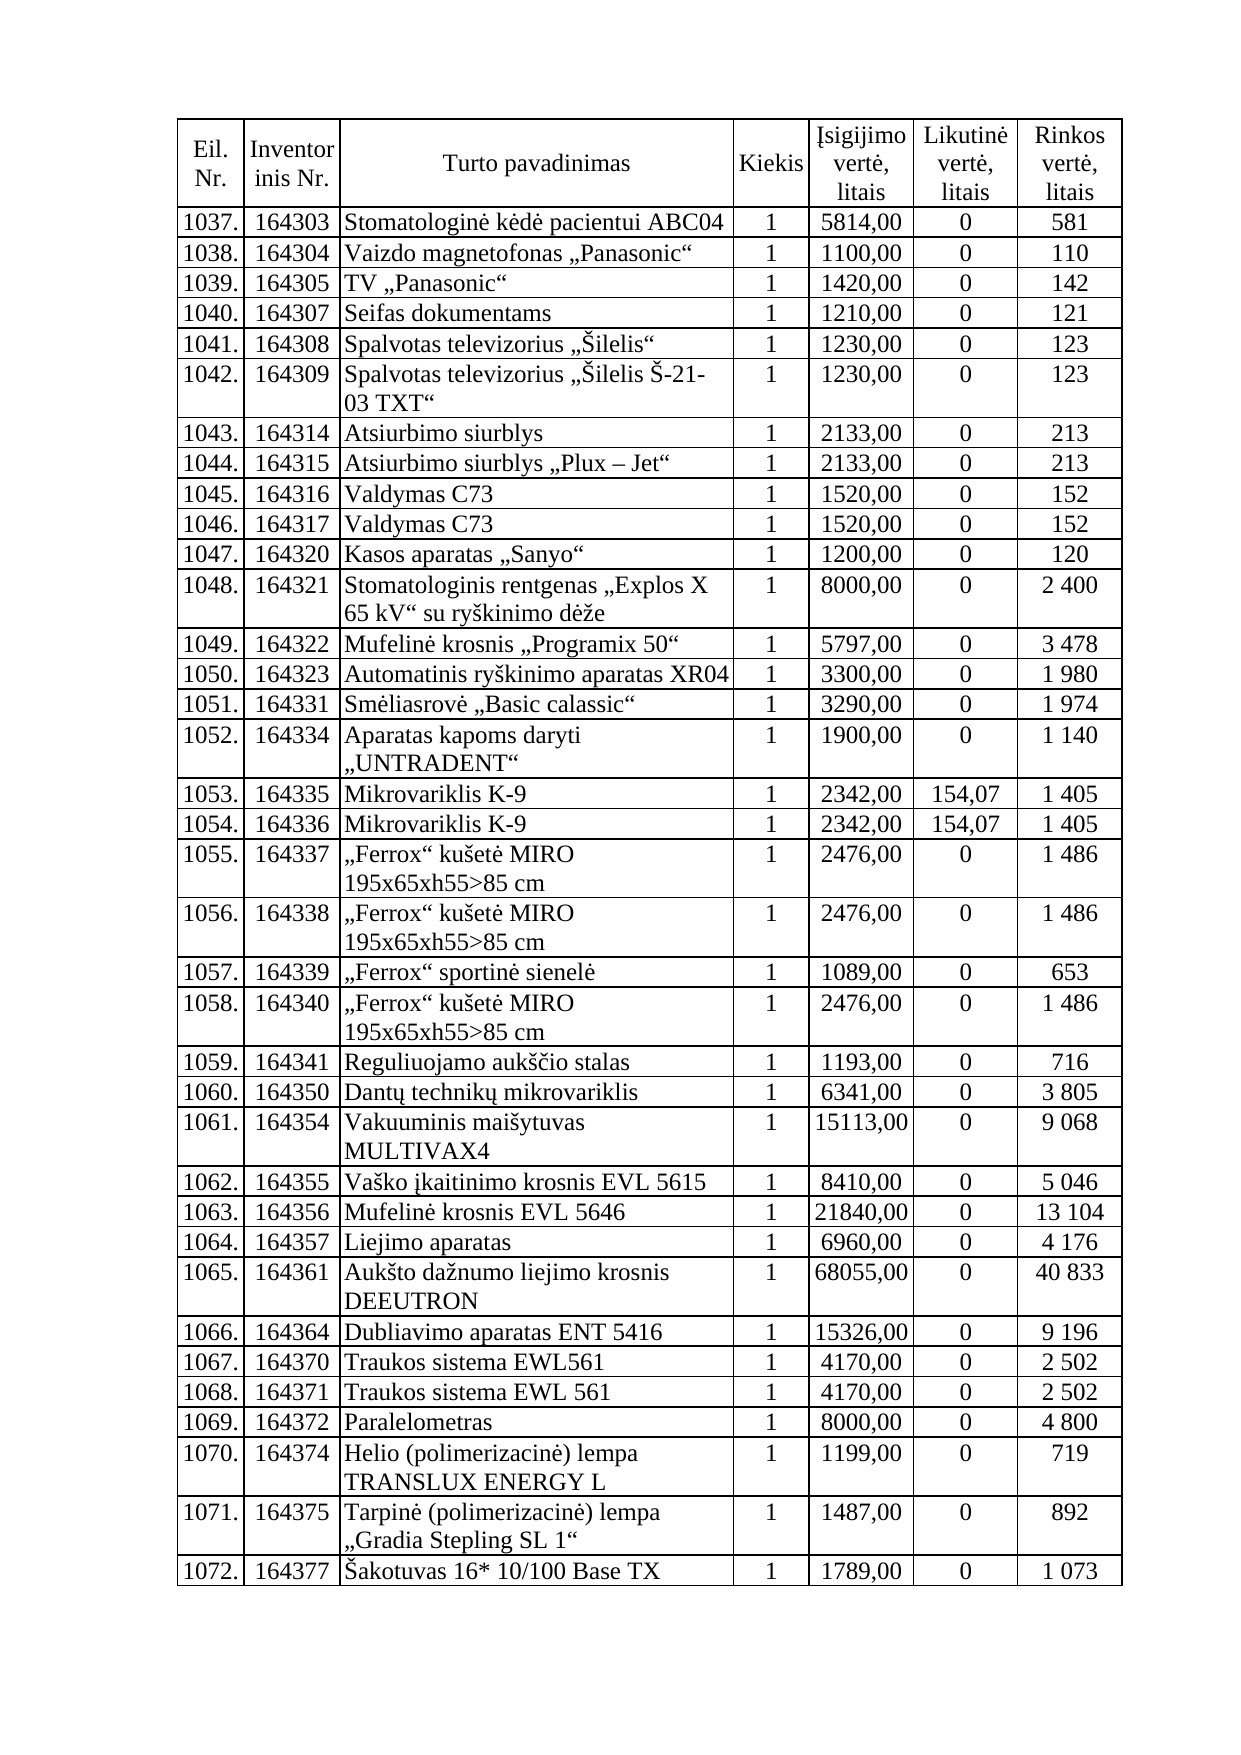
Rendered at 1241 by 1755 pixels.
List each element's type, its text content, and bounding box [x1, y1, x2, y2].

table_cell 15113,00 [810, 1108, 913, 1165]
table_cell 213 [1018, 448, 1121, 477]
table_cell 892 [1018, 1497, 1121, 1554]
table_cell 1 [734, 1556, 808, 1585]
table_cell 1060. [178, 1077, 243, 1106]
table_cell 0 [914, 958, 1017, 986]
table_cell Mufelinė krosnis „Programix 50“ [341, 629, 733, 657]
table_cell 2476,00 [810, 840, 913, 897]
table_header Turto pavadinimas [341, 120, 733, 206]
table_cell Spalvotas televizorius „Šilelis“ [341, 329, 733, 357]
table_cell 164372 [245, 1408, 339, 1436]
table_cell 2 502 [1018, 1347, 1121, 1376]
table_cell 0 [914, 1438, 1017, 1495]
table_cell 213 [1018, 418, 1121, 447]
table_cell 1 [734, 208, 808, 236]
table_cell 0 [914, 1227, 1017, 1256]
table_cell 581 [1018, 208, 1121, 236]
table_cell 164356 [245, 1197, 339, 1226]
table_cell 120 [1018, 540, 1121, 568]
table_cell 3 805 [1018, 1077, 1121, 1106]
table_cell Dantų technikų mikrovariklis [341, 1077, 733, 1106]
table_cell 1 [734, 329, 808, 357]
table_cell 1 [734, 958, 808, 986]
table_cell Vaško įkaitinimo krosnis EVL 5615 [341, 1167, 733, 1195]
table_cell 2476,00 [810, 988, 913, 1045]
table_cell 1040. [178, 298, 243, 327]
table_cell 15326,00 [810, 1317, 913, 1345]
table_cell 164322 [245, 629, 339, 657]
table_cell Smėliasrovė „Basic calassic“ [341, 690, 733, 718]
table_cell 1 [734, 809, 808, 838]
table_cell 164371 [245, 1377, 339, 1406]
table_cell 3290,00 [810, 690, 913, 718]
table_cell 1 [734, 720, 808, 777]
table_cell 68055,00 [810, 1258, 913, 1315]
table_header Eil. Nr. [178, 120, 243, 206]
table_cell 164336 [245, 809, 339, 838]
table_cell 1054. [178, 809, 243, 838]
table_cell 0 [914, 359, 1017, 417]
table_cell 1520,00 [810, 509, 913, 538]
table_cell 164307 [245, 298, 339, 327]
table_cell 1 [734, 690, 808, 718]
table_cell 653 [1018, 958, 1121, 986]
table_cell 0 [914, 988, 1017, 1045]
table_cell 1 [734, 1227, 808, 1256]
table_cell 0 [914, 268, 1017, 297]
table_cell 164375 [245, 1497, 339, 1554]
table_cell 1230,00 [810, 329, 913, 357]
table_cell 1055. [178, 840, 243, 897]
table_cell 1199,00 [810, 1438, 913, 1495]
table_cell 0 [914, 298, 1017, 327]
table_cell 1 [734, 418, 808, 447]
table_cell 1 073 [1018, 1556, 1121, 1585]
table_cell 0 [914, 659, 1017, 688]
table_cell „Ferrox“ kušetė MIRO 195x65xh55>85 cm [341, 840, 733, 897]
table_cell 0 [914, 690, 1017, 718]
table_cell 164320 [245, 540, 339, 568]
table_cell 5797,00 [810, 629, 913, 657]
table_cell 164303 [245, 208, 339, 236]
table_cell 1487,00 [810, 1497, 913, 1554]
table_header Likutinė vertė, litais [914, 120, 1017, 206]
table_cell 1 [734, 1408, 808, 1436]
table_cell Paralelometras [341, 1408, 733, 1436]
table_cell Vakuuminis maišytuvas MULTIVAX4 [341, 1108, 733, 1165]
table_cell 1100,00 [810, 238, 913, 267]
table_cell Tarpinė (polimerizacinė) lempa „Gradia Stepling SL 1“ [341, 1497, 733, 1554]
table_cell 9 196 [1018, 1317, 1121, 1345]
table_cell 1 [734, 1438, 808, 1495]
table_cell 164317 [245, 509, 339, 538]
table_cell 110 [1018, 238, 1121, 267]
table_cell 164339 [245, 958, 339, 986]
table_cell 1045. [178, 479, 243, 507]
table_cell 2 502 [1018, 1377, 1121, 1406]
table_cell 164334 [245, 720, 339, 777]
table_cell 164314 [245, 418, 339, 447]
table_cell 1042. [178, 359, 243, 417]
table_cell 5 046 [1018, 1167, 1121, 1195]
table_cell 1200,00 [810, 540, 913, 568]
table_cell 1039. [178, 268, 243, 297]
table_cell „Ferrox“ sportinė sienelė [341, 958, 733, 986]
table_cell 4 176 [1018, 1227, 1121, 1256]
table_cell Dubliavimo aparatas ENT 5416 [341, 1317, 733, 1345]
table_cell 3300,00 [810, 659, 913, 688]
table_cell 2342,00 [810, 809, 913, 838]
table_cell 164315 [245, 448, 339, 477]
table_cell 1789,00 [810, 1556, 913, 1585]
table_cell 1063. [178, 1197, 243, 1226]
table_cell 1210,00 [810, 298, 913, 327]
table_cell 1 [734, 988, 808, 1045]
table_cell 5814,00 [810, 208, 913, 236]
table_cell 1 [734, 1258, 808, 1315]
table_cell Traukos sistema EWL561 [341, 1347, 733, 1376]
table_cell 1037. [178, 208, 243, 236]
table_cell „Ferrox“ kušetė MIRO 195x65xh55>85 cm [341, 898, 733, 956]
table_cell 1 [734, 509, 808, 538]
table_cell 0 [914, 1377, 1017, 1406]
table_cell Atsiurbimo siurblys „Plux – Jet“ [341, 448, 733, 477]
table_cell 123 [1018, 359, 1121, 417]
table_cell Automatinis ryškinimo aparatas XR04 [341, 659, 733, 688]
table_cell 1064. [178, 1227, 243, 1256]
table_cell 1062. [178, 1167, 243, 1195]
table_cell 1070. [178, 1438, 243, 1495]
table_cell 719 [1018, 1438, 1121, 1495]
table_cell Mikrovariklis K-9 [341, 809, 733, 838]
table_cell 1 [734, 268, 808, 297]
table_cell 1 405 [1018, 809, 1121, 838]
table_cell 2476,00 [810, 898, 913, 956]
table_cell 164305 [245, 268, 339, 297]
table_cell 0 [914, 509, 1017, 538]
table_cell 0 [914, 329, 1017, 357]
table_cell 1065. [178, 1258, 243, 1315]
table_cell 1038. [178, 238, 243, 267]
table_cell 1041. [178, 329, 243, 357]
table_cell 2342,00 [810, 779, 913, 807]
table_cell 164335 [245, 779, 339, 807]
table_cell 0 [914, 418, 1017, 447]
table_cell Valdymas C73 [341, 509, 733, 538]
table_cell 1072. [178, 1556, 243, 1585]
table_cell 4 800 [1018, 1408, 1121, 1436]
table_cell 0 [914, 1258, 1017, 1315]
table_cell 6960,00 [810, 1227, 913, 1256]
table_cell 123 [1018, 329, 1121, 357]
table_cell 8000,00 [810, 1408, 913, 1436]
table_cell 0 [914, 1556, 1017, 1585]
table_cell 1900,00 [810, 720, 913, 777]
table_header Rinkos vertė, litais [1018, 120, 1121, 206]
table_cell 164370 [245, 1347, 339, 1376]
table_cell 164309 [245, 359, 339, 417]
table_cell 0 [914, 1317, 1017, 1345]
table_cell 1046. [178, 509, 243, 538]
table_cell 1 [734, 629, 808, 657]
table_cell 1043. [178, 418, 243, 447]
table_cell 1044. [178, 448, 243, 477]
table_cell 164331 [245, 690, 339, 718]
table_cell „Ferrox“ kušetė MIRO 195x65xh55>85 cm [341, 988, 733, 1045]
table_cell 1051. [178, 690, 243, 718]
table_cell 0 [914, 1497, 1017, 1554]
table_cell 1 [734, 1197, 808, 1226]
table_header Įsigijimo vertė, litais [810, 120, 913, 206]
table_cell 164364 [245, 1317, 339, 1345]
table_cell 1 [734, 1497, 808, 1554]
table_cell 0 [914, 479, 1017, 507]
table_cell Šakotuvas 16* 10/100 Base TX [341, 1556, 733, 1585]
table_cell 1052. [178, 720, 243, 777]
table_cell 152 [1018, 479, 1121, 507]
table_cell 0 [914, 1047, 1017, 1076]
table_cell 1520,00 [810, 479, 913, 507]
table_cell 164374 [245, 1438, 339, 1495]
table_cell 1 [734, 898, 808, 956]
table_cell 1067. [178, 1347, 243, 1376]
table_cell 1 [734, 1077, 808, 1106]
table_cell 164304 [245, 238, 339, 267]
table_cell 1057. [178, 958, 243, 986]
table_cell 0 [914, 1167, 1017, 1195]
table_cell 164338 [245, 898, 339, 956]
table_cell 21840,00 [810, 1197, 913, 1226]
table_cell 0 [914, 840, 1017, 897]
table_cell 142 [1018, 268, 1121, 297]
table_cell 0 [914, 1408, 1017, 1436]
table_cell Stomatologinė kėdė pacientui ABC04 [341, 208, 733, 236]
table_cell 164308 [245, 329, 339, 357]
table_cell 1 [734, 1167, 808, 1195]
table_cell 0 [914, 238, 1017, 267]
table_cell Reguliuojamo aukščio stalas [341, 1047, 733, 1076]
table_cell 154,07 [914, 809, 1017, 838]
table_cell Helio (polimerizacinė) lempa TRANSLUX ENERGY L [341, 1438, 733, 1495]
table_cell 1069. [178, 1408, 243, 1436]
table_cell 1230,00 [810, 359, 913, 417]
table_cell 164341 [245, 1047, 339, 1076]
table_cell 1047. [178, 540, 243, 568]
table_cell Aparatas kapoms daryti „UNTRADENT“ [341, 720, 733, 777]
table_cell 1 [734, 1377, 808, 1406]
table_cell 164323 [245, 659, 339, 688]
table_cell Valdymas C73 [341, 479, 733, 507]
table_cell 1 [734, 840, 808, 897]
table_cell 1 [734, 659, 808, 688]
table_cell 1 [734, 1347, 808, 1376]
table_cell 0 [914, 1347, 1017, 1376]
table_cell 1 [734, 1108, 808, 1165]
table_cell 121 [1018, 298, 1121, 327]
table_cell Mufelinė krosnis EVL 5646 [341, 1197, 733, 1226]
table_cell 40 833 [1018, 1258, 1121, 1315]
table_cell 4170,00 [810, 1377, 913, 1406]
table_cell 1089,00 [810, 958, 913, 986]
table_cell Vaizdo magnetofonas „Panasonic“ [341, 238, 733, 267]
table_cell 1 [734, 779, 808, 807]
table_cell 164354 [245, 1108, 339, 1165]
table_cell 1071. [178, 1497, 243, 1554]
table_cell 164355 [245, 1167, 339, 1195]
table_cell 164357 [245, 1227, 339, 1256]
table_cell Liejimo aparatas [341, 1227, 733, 1256]
table_cell Seifas dokumentams [341, 298, 733, 327]
table_cell 1 974 [1018, 690, 1121, 718]
table_cell 8410,00 [810, 1167, 913, 1195]
table_cell 0 [914, 540, 1017, 568]
table_cell 164350 [245, 1077, 339, 1106]
table_cell 1420,00 [810, 268, 913, 297]
table_cell 1049. [178, 629, 243, 657]
table_cell 2133,00 [810, 418, 913, 447]
table_cell 1058. [178, 988, 243, 1045]
table_cell 1050. [178, 659, 243, 688]
table_cell 164361 [245, 1258, 339, 1315]
table_cell Kasos aparatas „Sanyo“ [341, 540, 733, 568]
table_cell 1 [734, 359, 808, 417]
table_cell Stomatologinis rentgenas „Explos X 65 kV“ su ryškinimo dėže [341, 570, 733, 627]
table_cell 1061. [178, 1108, 243, 1165]
table_cell 1 486 [1018, 840, 1121, 897]
table_cell 1 [734, 238, 808, 267]
table_cell 8000,00 [810, 570, 913, 627]
table_header Inventorinis Nr. [245, 120, 339, 206]
table_cell 1 [734, 479, 808, 507]
table_cell 1 140 [1018, 720, 1121, 777]
table_cell 1 [734, 1317, 808, 1345]
table_cell 3 478 [1018, 629, 1121, 657]
table_cell Traukos sistema EWL 561 [341, 1377, 733, 1406]
table_header Kiekis [734, 120, 808, 206]
table_cell 1066. [178, 1317, 243, 1345]
table_cell TV „Panasonic“ [341, 268, 733, 297]
table_cell 1193,00 [810, 1047, 913, 1076]
table_cell 1 405 [1018, 779, 1121, 807]
table_cell 1 486 [1018, 898, 1121, 956]
table_cell 1068. [178, 1377, 243, 1406]
table_cell Spalvotas televizorius „Šilelis Š-21-03 TXT“ [341, 359, 733, 417]
table_cell 1053. [178, 779, 243, 807]
table_cell Aukšto dažnumo liejimo krosnis DEEUTRON [341, 1258, 733, 1315]
table_cell 4170,00 [810, 1347, 913, 1376]
table_cell 1056. [178, 898, 243, 956]
table_cell 13 104 [1018, 1197, 1121, 1226]
table_cell 2133,00 [810, 448, 913, 477]
table_cell 164321 [245, 570, 339, 627]
table_cell 164316 [245, 479, 339, 507]
table_cell 1059. [178, 1047, 243, 1076]
table_cell Mikrovariklis K-9 [341, 779, 733, 807]
table_cell 152 [1018, 509, 1121, 538]
table_cell 164337 [245, 840, 339, 897]
table_cell 1 [734, 570, 808, 627]
table_cell 0 [914, 1077, 1017, 1106]
table_cell 154,07 [914, 779, 1017, 807]
table_cell 2 400 [1018, 570, 1121, 627]
table_cell 6341,00 [810, 1077, 913, 1106]
table_cell Atsiurbimo siurblys [341, 418, 733, 447]
table_cell 0 [914, 629, 1017, 657]
table_cell 0 [914, 208, 1017, 236]
table_cell 716 [1018, 1047, 1121, 1076]
table_cell 164340 [245, 988, 339, 1045]
table_cell 0 [914, 898, 1017, 956]
table_cell 1 [734, 448, 808, 477]
table_cell 0 [914, 720, 1017, 777]
table_cell 0 [914, 1197, 1017, 1226]
table_cell 0 [914, 448, 1017, 477]
table_cell 1048. [178, 570, 243, 627]
table_cell 1 486 [1018, 988, 1121, 1045]
table_cell 1 [734, 1047, 808, 1076]
table_cell 1 [734, 540, 808, 568]
table_cell 0 [914, 570, 1017, 627]
table_cell 0 [914, 1108, 1017, 1165]
table_cell 9 068 [1018, 1108, 1121, 1165]
table_cell 1 [734, 298, 808, 327]
table_cell 164377 [245, 1556, 339, 1585]
table_cell 1 980 [1018, 659, 1121, 688]
